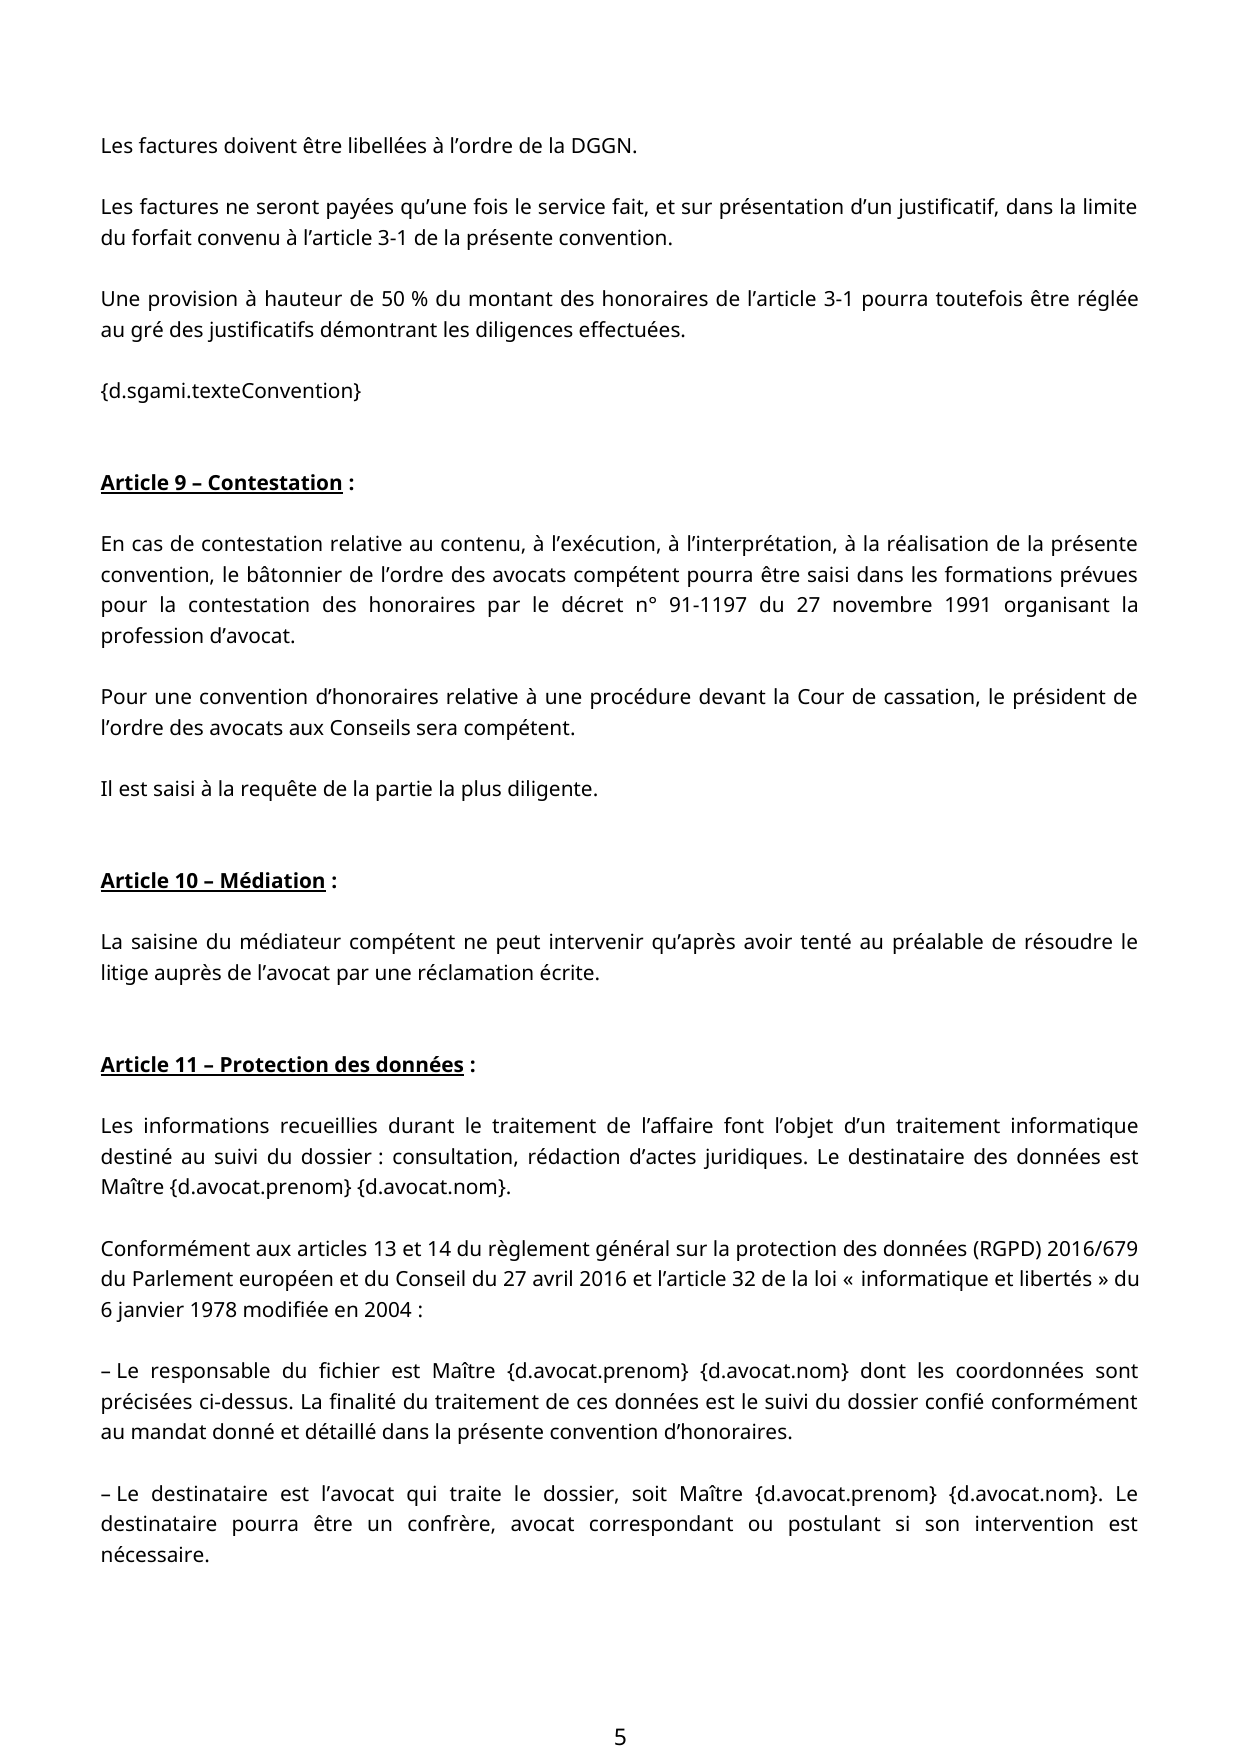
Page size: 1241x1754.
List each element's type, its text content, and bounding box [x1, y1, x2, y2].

text Les informations recueillies durant le traitement de l’affaire font l’objet d’un traitement informatique destiné au suivi du dossier : consultation, rédaction d’actes juridiques. Le destinataire des données est Maître {d.avocat.prenom} {d.avocat.nom}. [100, 1111, 1140, 1201]
text Il est saisi à la requête de la partie la plus diligente. [100, 774, 1140, 803]
text Une provision à hauteur de 50 % du montant des honoraires de l’article 3-1 pourra toutefois être réglée au gré des justificatifs démontrant les diligences effectuées. [100, 284, 1140, 343]
text Article 10 – Médiation : [100, 866, 1140, 895]
text Conformément aux articles 13 et 14 du règlement général sur la protection des données (RGPD) 2016/679 du Parlement européen et du Conseil du 27 avril 2016 et l’article 32 de la loi « informatique et libertés » du 6 janvier 1978 modifiée en 2004 : [100, 1234, 1140, 1323]
text {d.sgami.texteConvention} [100, 376, 1140, 405]
text Les factures ne seront payées qu’une fois le service fait, et sur présentation d’un justificatif, dans la limite du forfait convenu à l’article 3-1 de la présente convention. [100, 192, 1140, 252]
text Article 9 – Contestation : [100, 468, 1140, 497]
text Article 11 – Protection des données : [100, 1050, 1140, 1078]
text – Le responsable du fichier est Maître {d.avocat.prenom} {d.avocat.nom} dont les coordonnées sont précisées ci-dessus. La finalité du traitement de ces données est le suivi du dossier confié conformément au mandat donné et détaillé dans la présente convention d’honoraires. [100, 1356, 1140, 1446]
text Pour une convention d’honoraires relative à une procédure devant la Cour de cassation, le président de l’ordre des avocats aux Conseils sera compétent. [100, 682, 1140, 742]
text En cas de contestation relative au contenu, à l’exécution, à l’interprétation, à la réalisation de la présente convention, le bâtonnier de l’ordre des avocats compétent pourra être saisi dans les formations prévues pour la contestation des honoraires par le décret n° 91-1197 du 27 novembre 1991 organisant la profession d’avocat. [100, 529, 1140, 650]
text Les factures doivent être libellées à l’ordre de la DGGN. [100, 131, 1140, 160]
text La saisine du médiateur compétent ne peut intervenir qu’après avoir tenté au préalable de résoudre le litige auprès de l’avocat par une réclamation écrite. [100, 927, 1140, 987]
text – Le destinataire est l’avocat qui traite le dossier, soit Maître {d.avocat.prenom} {d.avocat.nom}. Le destinataire pourra être un confrère, avocat correspondant ou postulant si son intervention est nécessaire. [100, 1479, 1140, 1568]
